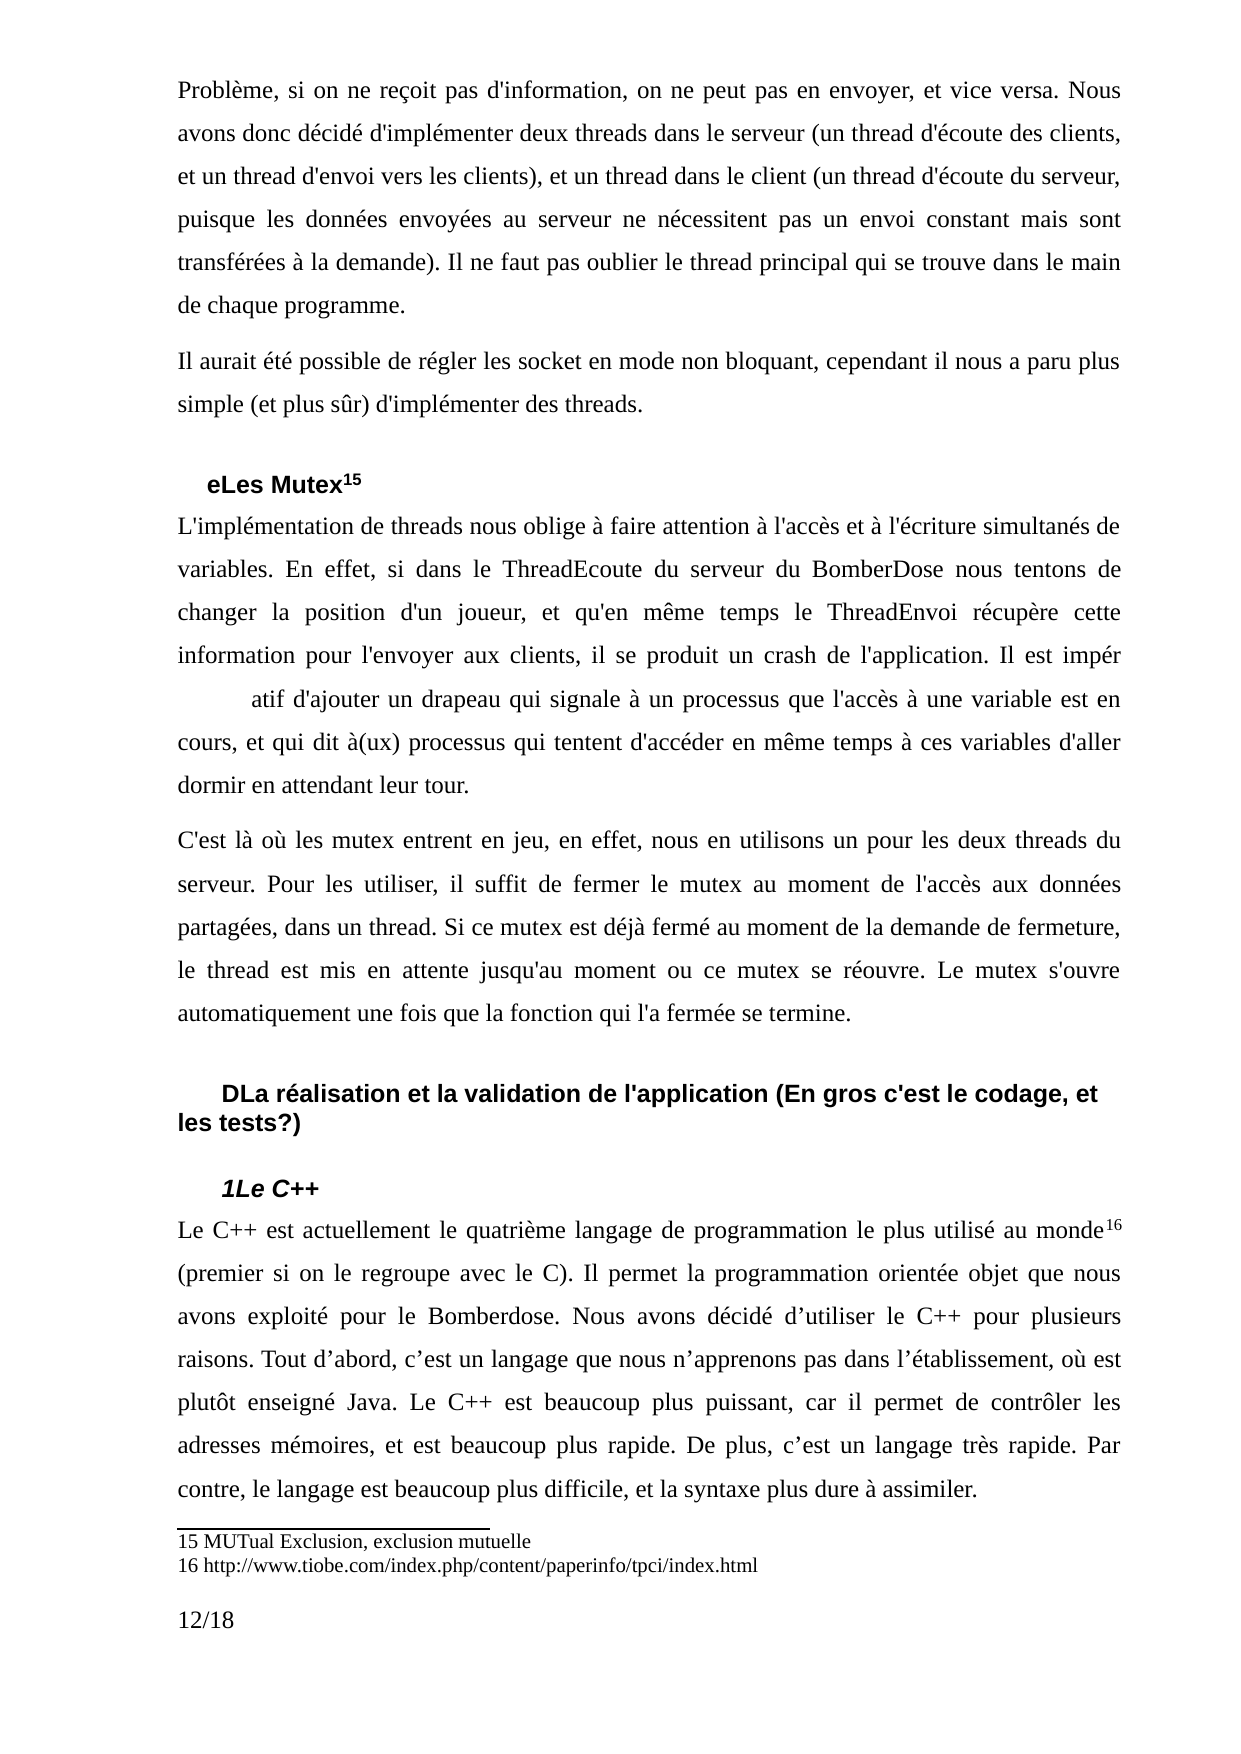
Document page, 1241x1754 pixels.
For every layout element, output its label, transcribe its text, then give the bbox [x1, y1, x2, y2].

subtitle La réalisation et la validation de l'application (En gros c'est le codage, et les tests?) [177, 1079, 1122, 1136]
text MUTual Exclusion, exclusion mutuelle [177, 1529, 1122, 1553]
text http://www.tiobe.com/index.php/content/paperinfo/tpci/index.html [177, 1553, 1122, 1577]
subtitle Le C++ [177, 1174, 1122, 1202]
text Problème, si on ne reçoit pas d'information, on ne peut pas en envoyer, et vice versa. Nous avons donc décidé d'implémenter deux threads dans le serveur (un thread d'écoute des clients, et un thread d'envoi vers les clients), et un thread dans le client (un thread d'écoute du serveur, puisque les données envoyées au serveur ne nécessitent pas un envoi constant mais sont transférées à la demande). Il ne faut pas oublier le thread principal qui se trouve dans le main de chaque programme. [177, 75, 1122, 319]
text L'implémentation de threads nous oblige à faire attention à l'accès et à l'écriture simultanés de variables. En effet, si dans le ThreadEcoute du serveur du BomberDose nous tentons de changer la position d'un joueur, et qu'en même temps le ThreadEnvoi récupère cette information pour l'envoyer aux clients, il se produit un crash de l'application. Il est impér atif d'ajouter un drapeau qui signale à un processus que l'accès à une variable est en cours, et qui dit à(ux) processus qui tentent d'accéder en même temps à ces variables d'aller dormir en attendant leur tour. [177, 511, 1122, 799]
text Il aurait été possible de régler les socket en mode non bloquant, cependant il nous a paru plus simple (et plus sûr) d'implémenter des threads. [177, 346, 1122, 418]
subtitle Les Mutex [177, 470, 1122, 499]
text C'est là où les mutex entrent en jeu, en effet, nous en utilisons un pour les deux threads du serveur. Pour les utiliser, il suffit de fermer le mutex au moment de l'accès aux données partagées, dans un thread. Si ce mutex est déjà fermé au moment de la demande de fermeture, le thread est mis en attente jusqu'au moment ou ce mutex se réouvre. Le mutex s'ouvre automatiquement une fois que la fonction qui l'a fermée se termine. [177, 826, 1122, 1027]
text Le C++ est actuellement le quatrième langage de programmation le plus utilisé au monde (premier si on le regroupe avec le C). Il permet la programmation orientée objet que nous avons exploité pour le Bomberdose. Nous avons décidé d’utiliser le C++ pour plusieurs raisons. Tout d’abord, c’est un langage que nous n’apprenons pas dans l’établissement, où est plutôt enseigné Java. Le C++ est beaucoup plus puissant, car il permet de contrôler les adresses mémoires, et est beaucoup plus rapide. De plus, c’est un langage très rapide. Par contre, le langage est beaucoup plus difficile, et la syntaxe plus dure à assimiler. [177, 1215, 1122, 1502]
